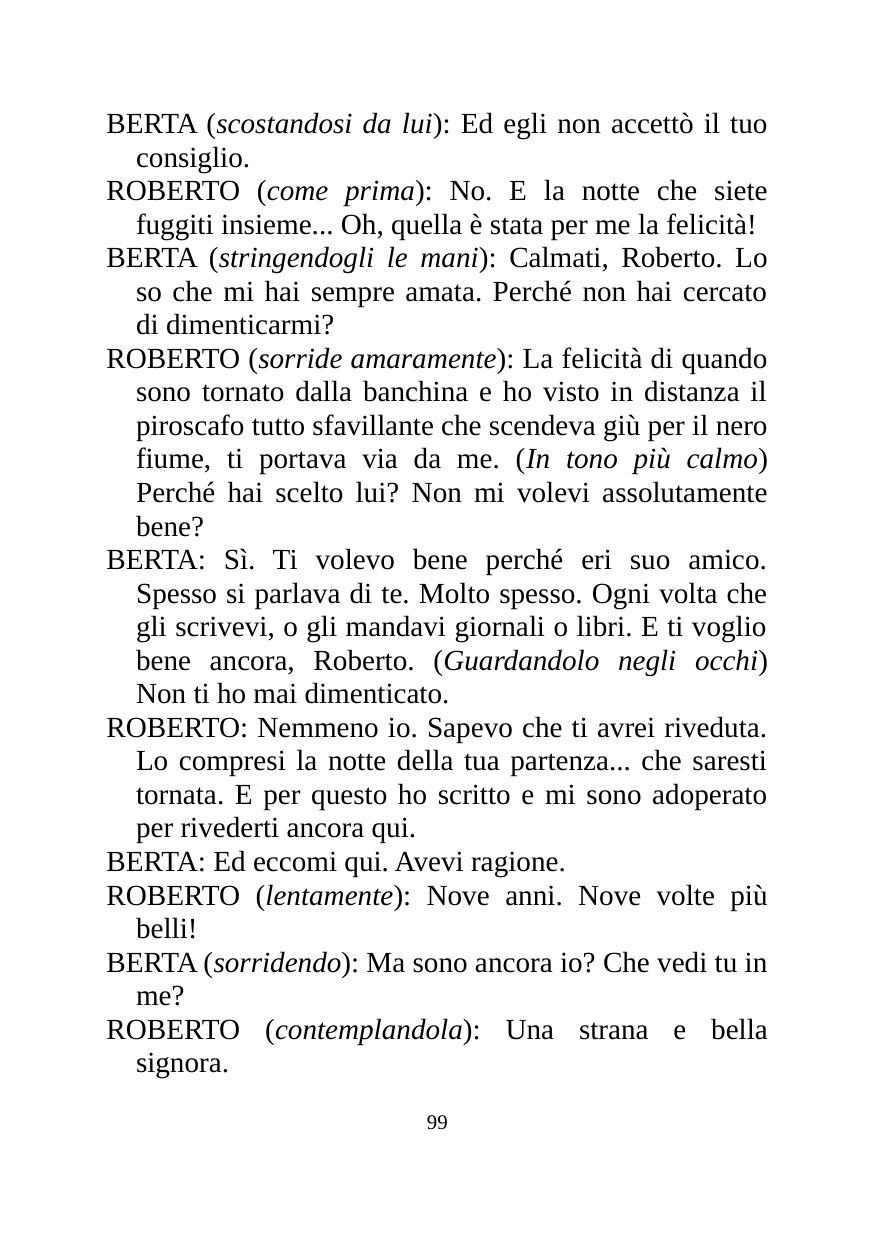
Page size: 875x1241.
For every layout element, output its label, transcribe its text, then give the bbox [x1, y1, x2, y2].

text ROBERTO (lentamente): Nove anni. Nove volte più belli! [106, 878, 768, 945]
text ROBERTO (contemplandola): Una strana e bella signora. [106, 1012, 768, 1079]
text BERTA (stringendogli le mani): Calmati, Roberto. Lo so che mi hai sempre amata. Perché non hai cercato di dimenticarmi? [106, 240, 768, 341]
text ROBERTO (sorride amaramente): La felicità di quando sono tornato dalla banchina e ho visto in distanza il piroscafo tutto sfavillante che scendeva giù per il nero fiume, ti portava via da me. (In tono più calmo) Perché hai scelto lui? Non mi volevi assolutamente bene? [106, 341, 768, 542]
text BERTA (scostandosi da lui): Ed egli non accettò il tuo consiglio. [106, 106, 768, 173]
text BERTA (sorridendo): Ma sono ancora io? Che vedi tu in me? [106, 945, 768, 1012]
text BERTA: Ed eccomi qui. Avevi ragione. [106, 844, 768, 878]
text BERTA: Sì. Ti volevo bene perché eri suo amico. Spesso si parlava di te. Molto spesso. Ogni volta che gli scrivevi, o gli mandavi giornali o libri. E ti voglio bene ancora, Roberto. (Guardandolo negli occhi) Non ti ho mai dimenticato. [106, 542, 768, 710]
text ROBERTO (come prima): No. E la notte che siete fuggiti insieme... Oh, quella è stata per me la felicità! [106, 173, 768, 240]
text ROBERTO: Nemmeno io. Sapevo che ti avrei riveduta. Lo compresi la notte della tua partenza... che saresti tornata. E per questo ho scritto e mi sono adoperato per rivederti ancora qui. [106, 710, 768, 844]
